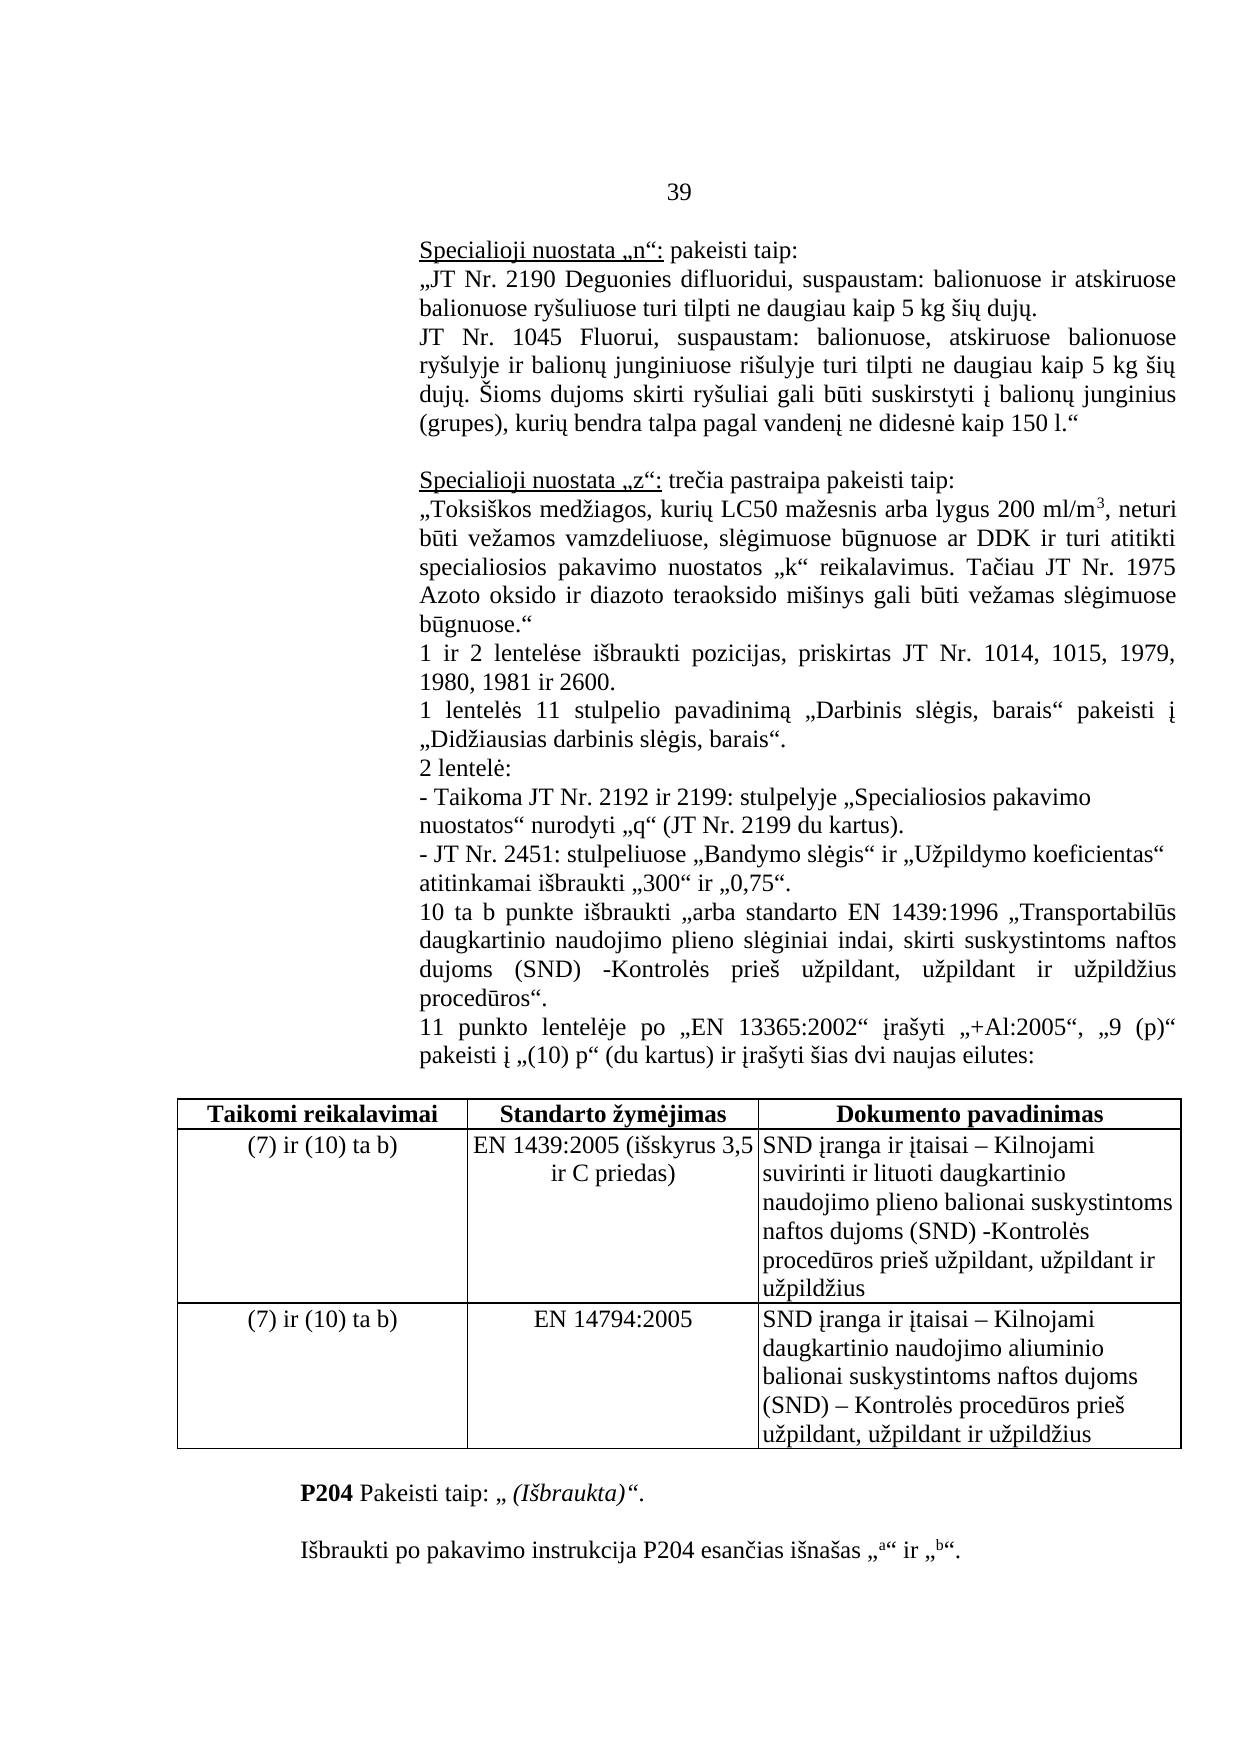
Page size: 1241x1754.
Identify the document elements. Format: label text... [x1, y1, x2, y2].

table_cell [296, 1507, 300, 1535]
table_cell [177, 753, 181, 782]
table_cell [177, 1535, 181, 1564]
table_cell [292, 207, 296, 235]
table_cell [296, 235, 300, 264]
table_cell [296, 494, 415, 638]
table_cell [177, 207, 181, 235]
table_cell [296, 695, 415, 753]
table_cell [296, 437, 300, 465]
table_cell [292, 1507, 296, 1535]
table_cell [292, 1564, 296, 1593]
table_cell [177, 1012, 296, 1069]
table_cell [177, 322, 296, 437]
table_cell [177, 695, 296, 753]
table_cell [296, 638, 415, 695]
table_cell [177, 437, 181, 465]
table_cell [177, 264, 296, 322]
table_cell [1177, 207, 1181, 235]
table_cell [296, 264, 415, 322]
table_cell [296, 465, 300, 494]
table_cell (7) ir (10) ta b) [178, 1304, 467, 1448]
table_cell [296, 753, 300, 782]
table_cell [296, 322, 415, 437]
table_cell [296, 1564, 300, 1593]
table_cell [177, 1564, 181, 1593]
table_cell [177, 1507, 181, 1535]
table_cell [296, 839, 415, 897]
table_cell [292, 465, 296, 494]
table_header [292, 1478, 296, 1507]
table_cell [177, 782, 296, 839]
table_cell [177, 494, 296, 638]
table_cell [411, 437, 415, 465]
table_cell [1177, 1507, 1181, 1535]
table_cell [411, 465, 415, 494]
table_cell [292, 1535, 296, 1564]
table_cell [1177, 1564, 1181, 1593]
table_header [177, 1478, 181, 1507]
table_cell EN 14794:2005 [468, 1304, 758, 1448]
table_cell [292, 235, 296, 264]
table_cell [415, 437, 419, 465]
table_cell [415, 207, 419, 235]
table_cell [296, 782, 415, 839]
table_cell [411, 235, 415, 264]
table_cell [1177, 437, 1181, 465]
table_cell [292, 753, 296, 782]
table_cell [177, 839, 296, 897]
table_cell EN 1439:2005 (išskyrus 3,5 ir C priedas) [468, 1130, 758, 1302]
table_cell (7) ir (10) ta b) [178, 1130, 467, 1302]
table_cell [177, 465, 181, 494]
table_cell [292, 437, 296, 465]
table_cell [296, 207, 300, 235]
table_cell [177, 638, 296, 695]
table_cell [296, 1012, 415, 1069]
table_cell [411, 207, 415, 235]
table_cell [411, 753, 415, 782]
table_cell [177, 897, 296, 1012]
table_cell [177, 235, 181, 264]
table_cell [296, 897, 415, 1012]
